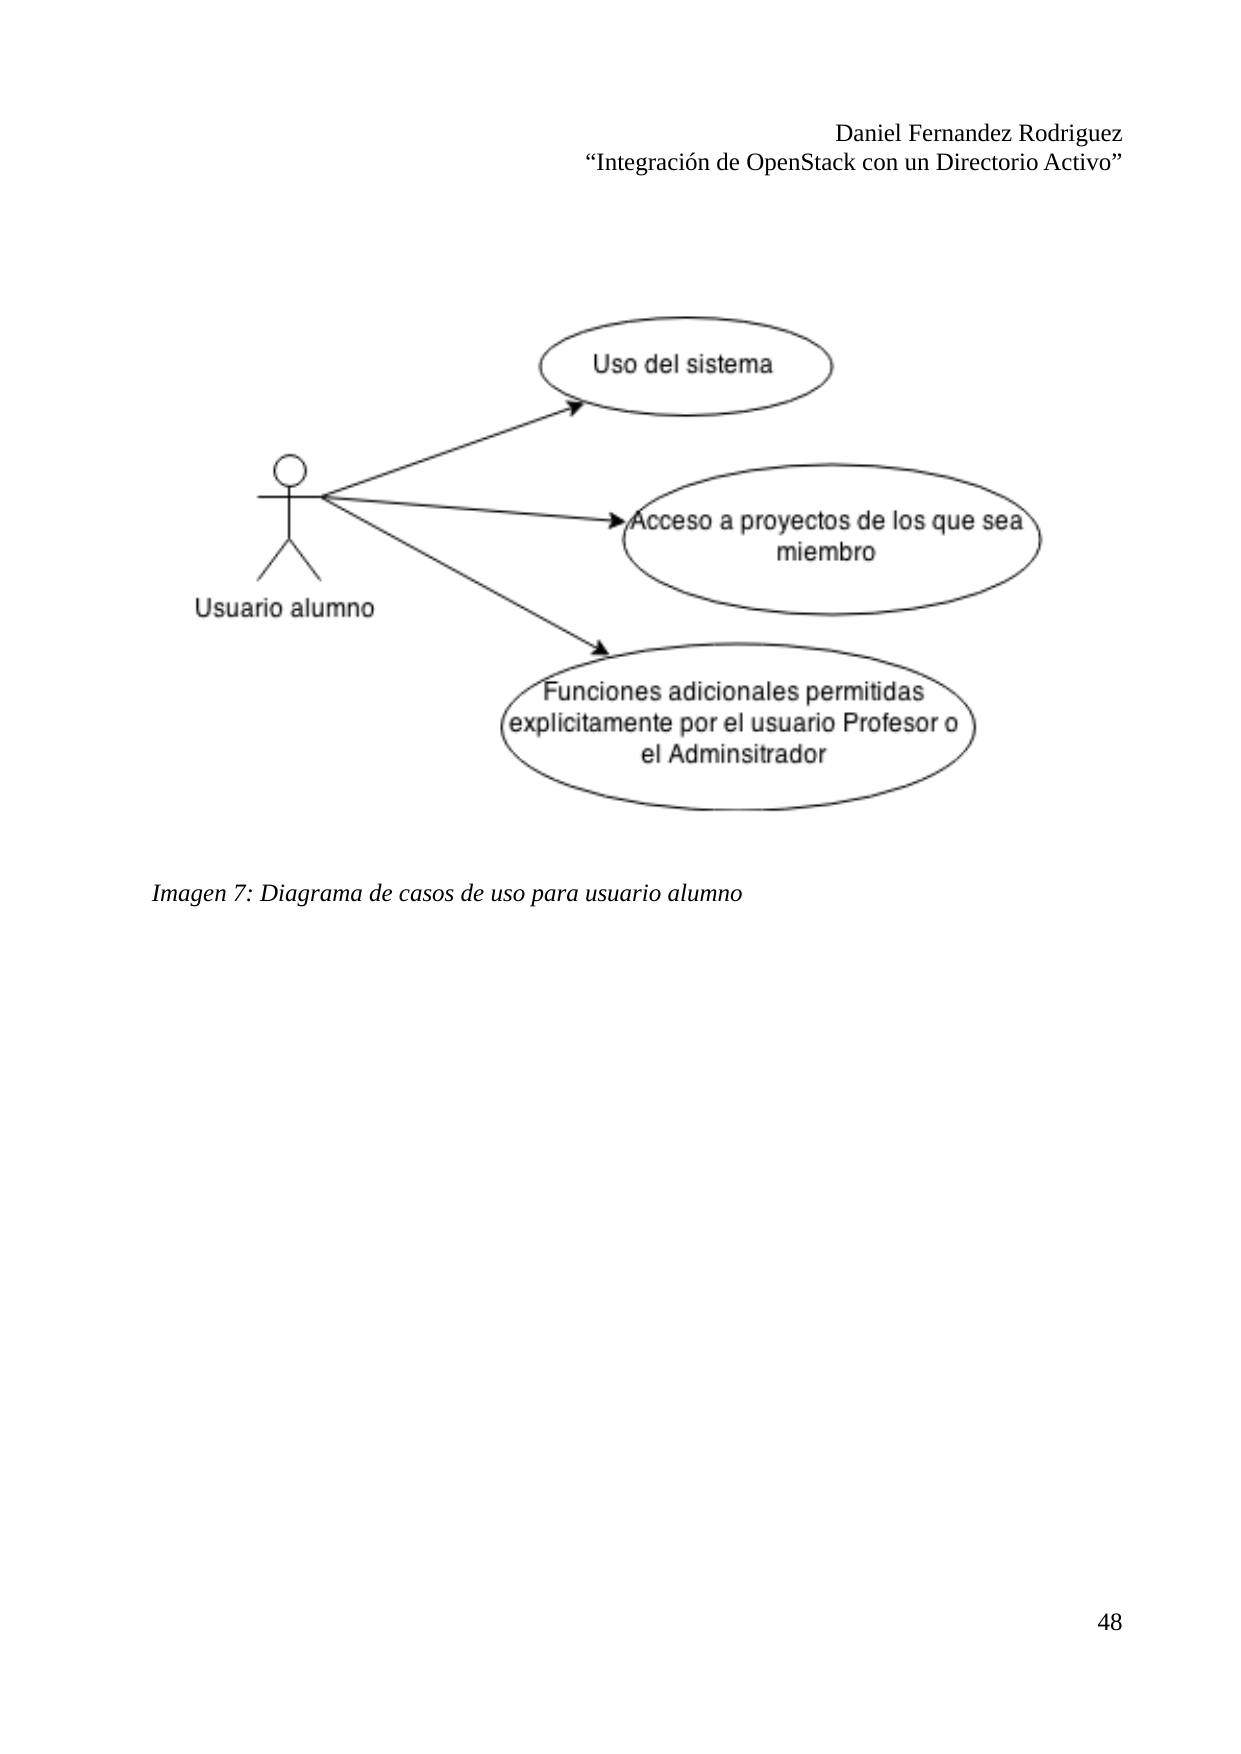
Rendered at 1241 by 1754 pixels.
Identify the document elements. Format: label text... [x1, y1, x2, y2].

picture [151, 217, 1089, 878]
text Imagen 7: Diagrama de casos de uso para usuario alumno [152, 878, 1089, 907]
